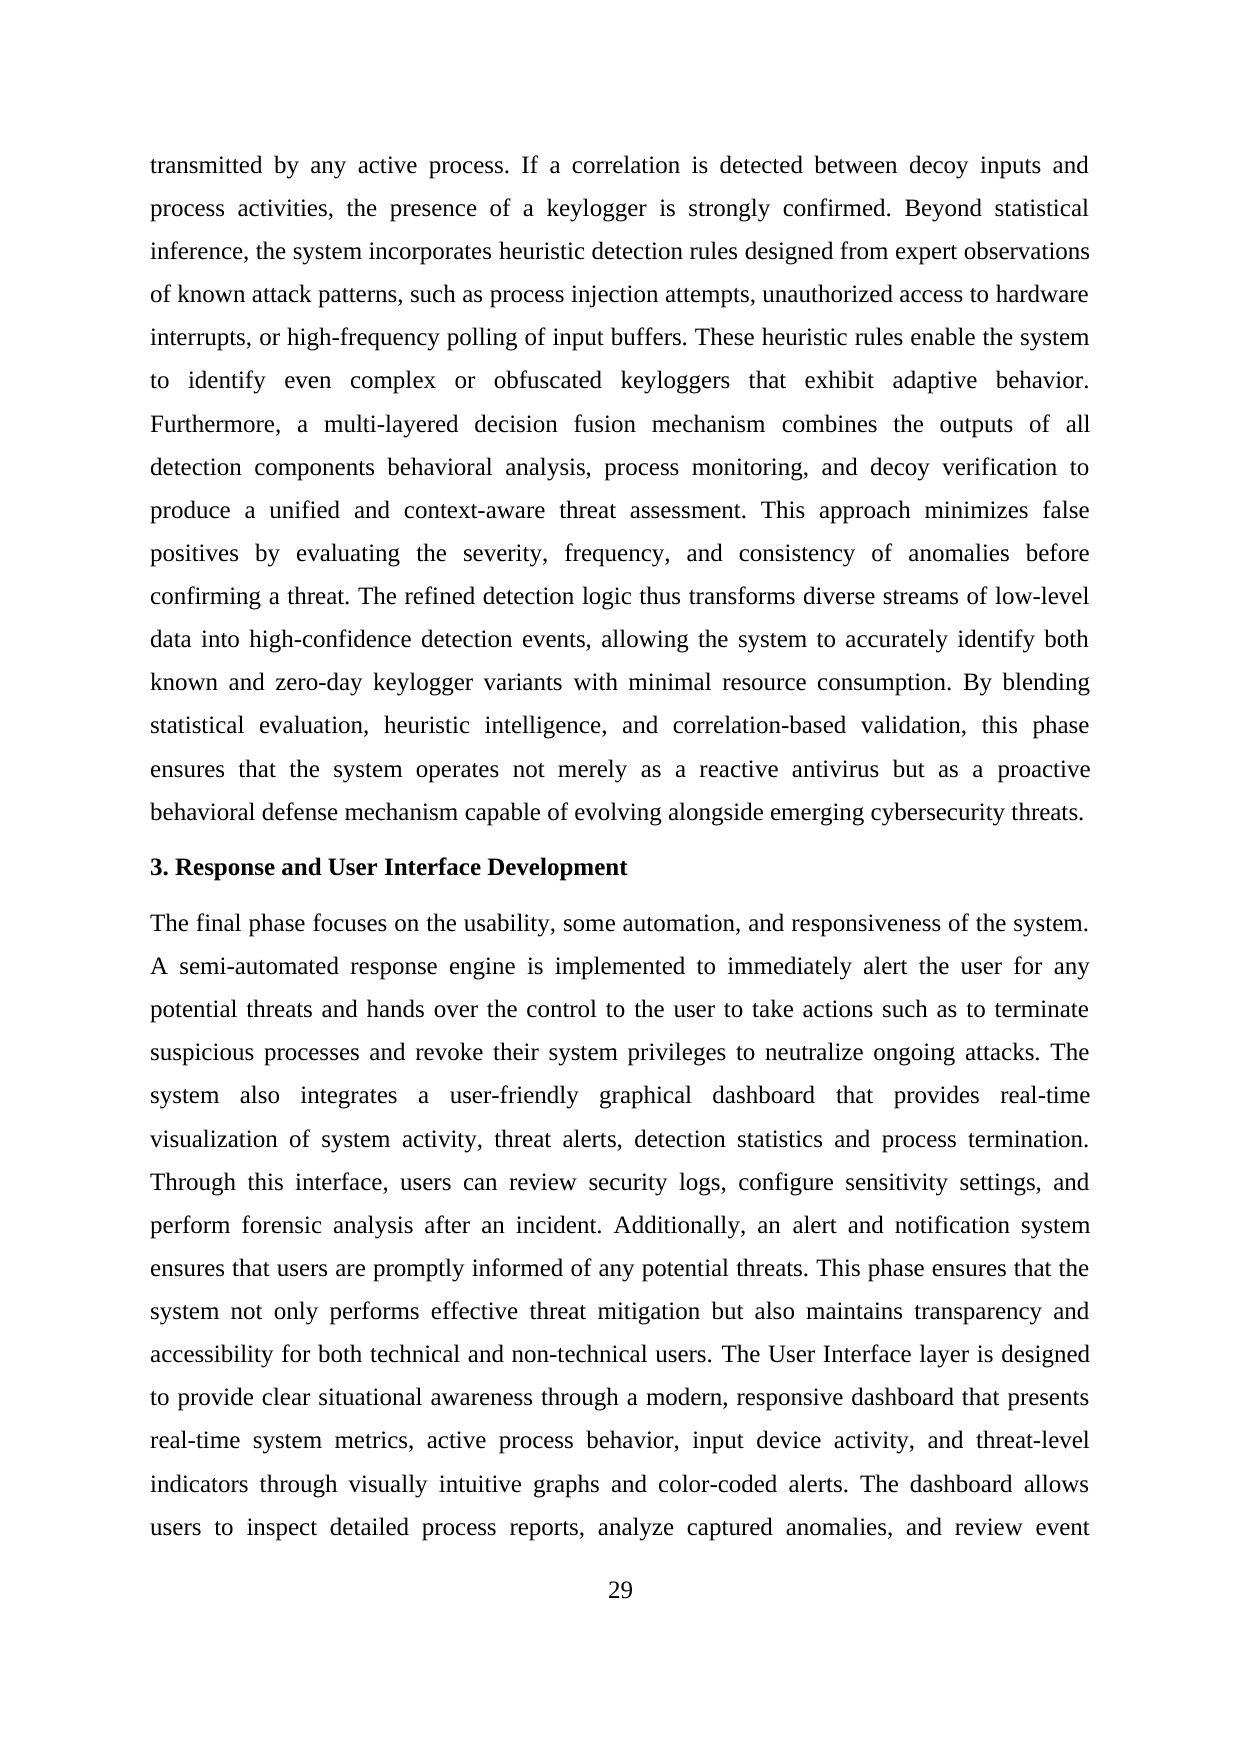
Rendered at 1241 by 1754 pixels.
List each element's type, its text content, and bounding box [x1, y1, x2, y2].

text transmitted by any active process. If a correlation is detected between decoy inputs and process activities, the presence of a keylogger is strongly confirmed. Beyond statistical inference, the system incorporates heuristic detection rules designed from expert observations of known attack patterns, such as process injection attempts, unauthorized access to hardware interrupts, or high-frequency polling of input buffers. These heuristic rules enable the system to identify even complex or obfuscated keyloggers that exhibit adaptive behavior. Furthermore, a multi-layered decision fusion mechanism combines the outputs of all detection components behavioral analysis, process monitoring, and decoy verification to produce a unified and context-aware threat assessment. This approach minimizes false positives by evaluating the severity, frequency, and consistency of anomalies before confirming a threat. The refined detection logic thus transforms diverse streams of low-level data into high-confidence detection events, allowing the system to accurately identify both known and zero-day keylogger variants with minimal resource consumption. By blending statistical evaluation, heuristic intelligence, and correlation-based validation, this phase ensures that the system operates not merely as a reactive antivirus but as a proactive behavioral defense mechanism capable of evolving alongside emerging cybersecurity threats. [150, 150, 1091, 826]
text The final phase focuses on the usability, some automation, and responsiveness of the system. A semi-automated response engine is implemented to immediately alert the user for any potential threats and hands over the control to the user to take actions such as to terminate suspicious processes and revoke their system privileges to neutralize ongoing attacks. The system also integrates a user-friendly graphical dashboard that provides real-time visualization of system activity, threat alerts, detection statistics and process termination. Through this interface, users can review security logs, configure sensitivity settings, and perform forensic analysis after an incident. Additionally, an alert and notification system ensures that users are promptly informed of any potential threats. This phase ensures that the system not only performs effective threat mitigation but also maintains transparency and accessibility for both technical and non-technical users. The User Interface layer is designed to provide clear situational awareness through a modern, responsive dashboard that presents real-time system metrics, active process behavior, input device activity, and threat-level indicators through visually intuitive graphs and color-coded alerts. The dashboard allows users to inspect detailed process reports, analyze captured anomalies, and review event [150, 908, 1091, 1541]
text 3. Response and User Interface Development [150, 852, 1091, 881]
